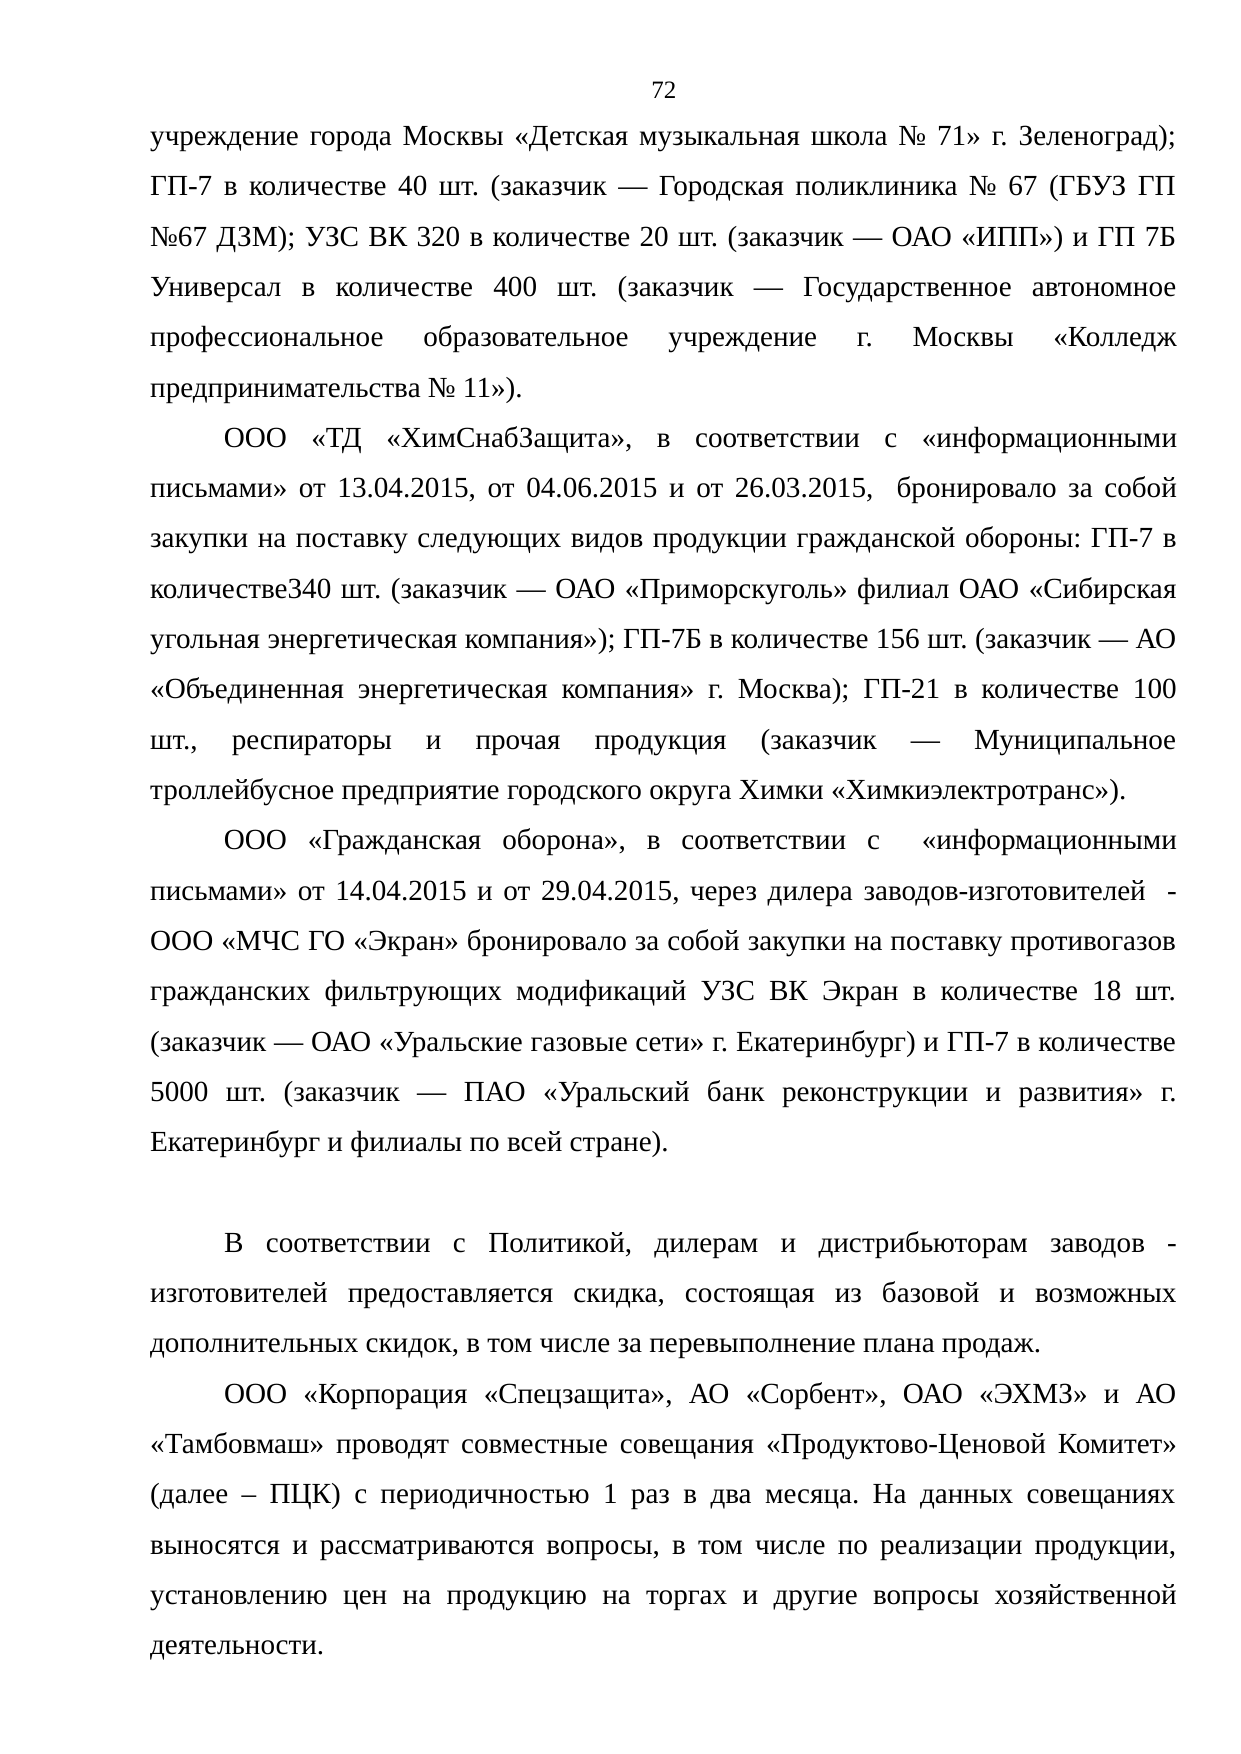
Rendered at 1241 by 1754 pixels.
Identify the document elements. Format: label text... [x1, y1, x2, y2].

text учреждение города Москвы «Детская музыкальная школа № 71» г. Зеленоград); ГП-7 в количестве 40 шт. (заказчик — Городская поликлиника № 67 (ГБУЗ ГП №67 ДЗМ); УЗС ВК 320 в количестве 20 шт. (заказчик — ОАО «ИПП») и ГП 7Б Универсал в количестве 400 шт. (заказчик — Государственное автономное профессиональное образовательное учреждение г. Москвы «Колледж предпринимательства № 11»). [150, 118, 1177, 403]
text ООО «Гражданская оборона», в соответствии с «информационными письмами» от 14.04.2015 и от 29.04.2015, через дилера заводов-изготовителей - ООО «МЧС ГО «Экран» бронировало за собой закупки на поставку противогазов гражданских фильтрующих модификаций УЗС ВК Экран в количестве 18 шт. (заказчик — ОАО «Уральские газовые сети» г. Екатеринбург) и ГП-7 в количестве 5000 шт. (заказчик — ПАО «Уральский банк реконструкции и развития» г. Екатеринбург и филиалы по всей стране). [150, 822, 1177, 1158]
text ООО «ТД «ХимСнабЗащита», в соответствии с «информационными письмами» от 13.04.2015, от 04.06.2015 и от 26.03.2015, бронировало за собой закупки на поставку следующих видов продукции гражданской обороны: ГП-7 в количестве340 шт. (заказчик — ОАО «Приморскуголь» филиал ОАО «Сибирская угольная энергетическая компания»); ГП-7Б в количестве 156 шт. (заказчик — АО «Объединенная энергетическая компания» г. Москва); ГП-21 в количестве 100 шт., респираторы и прочая продукция (заказчик — Муниципальное троллейбусное предприятие городского округа Химки «Химкиэлектротранс»). [150, 420, 1177, 806]
text В соответствии с Политикой, дилерам и дистрибьюторам заводов -изготовителей предоставляется скидка, состоящая из базовой и возможных дополнительных скидок, в том числе за перевыполнение плана продаж. [150, 1225, 1177, 1359]
text ООО «Корпорация «Спецзащита», АО «Сорбент», ОАО «ЭХМЗ» и АО «Тамбовмаш» проводят совместные совещания «Продуктово-Ценовой Комитет» (далее – ПЦК) с периодичностью 1 раз в два месяца. На данных совещаниях выносятся и рассматриваются вопросы, в том числе по реализации продукции, установлению цен на продукцию на торгах и другие вопросы хозяйственной деятельности. [150, 1376, 1177, 1661]
